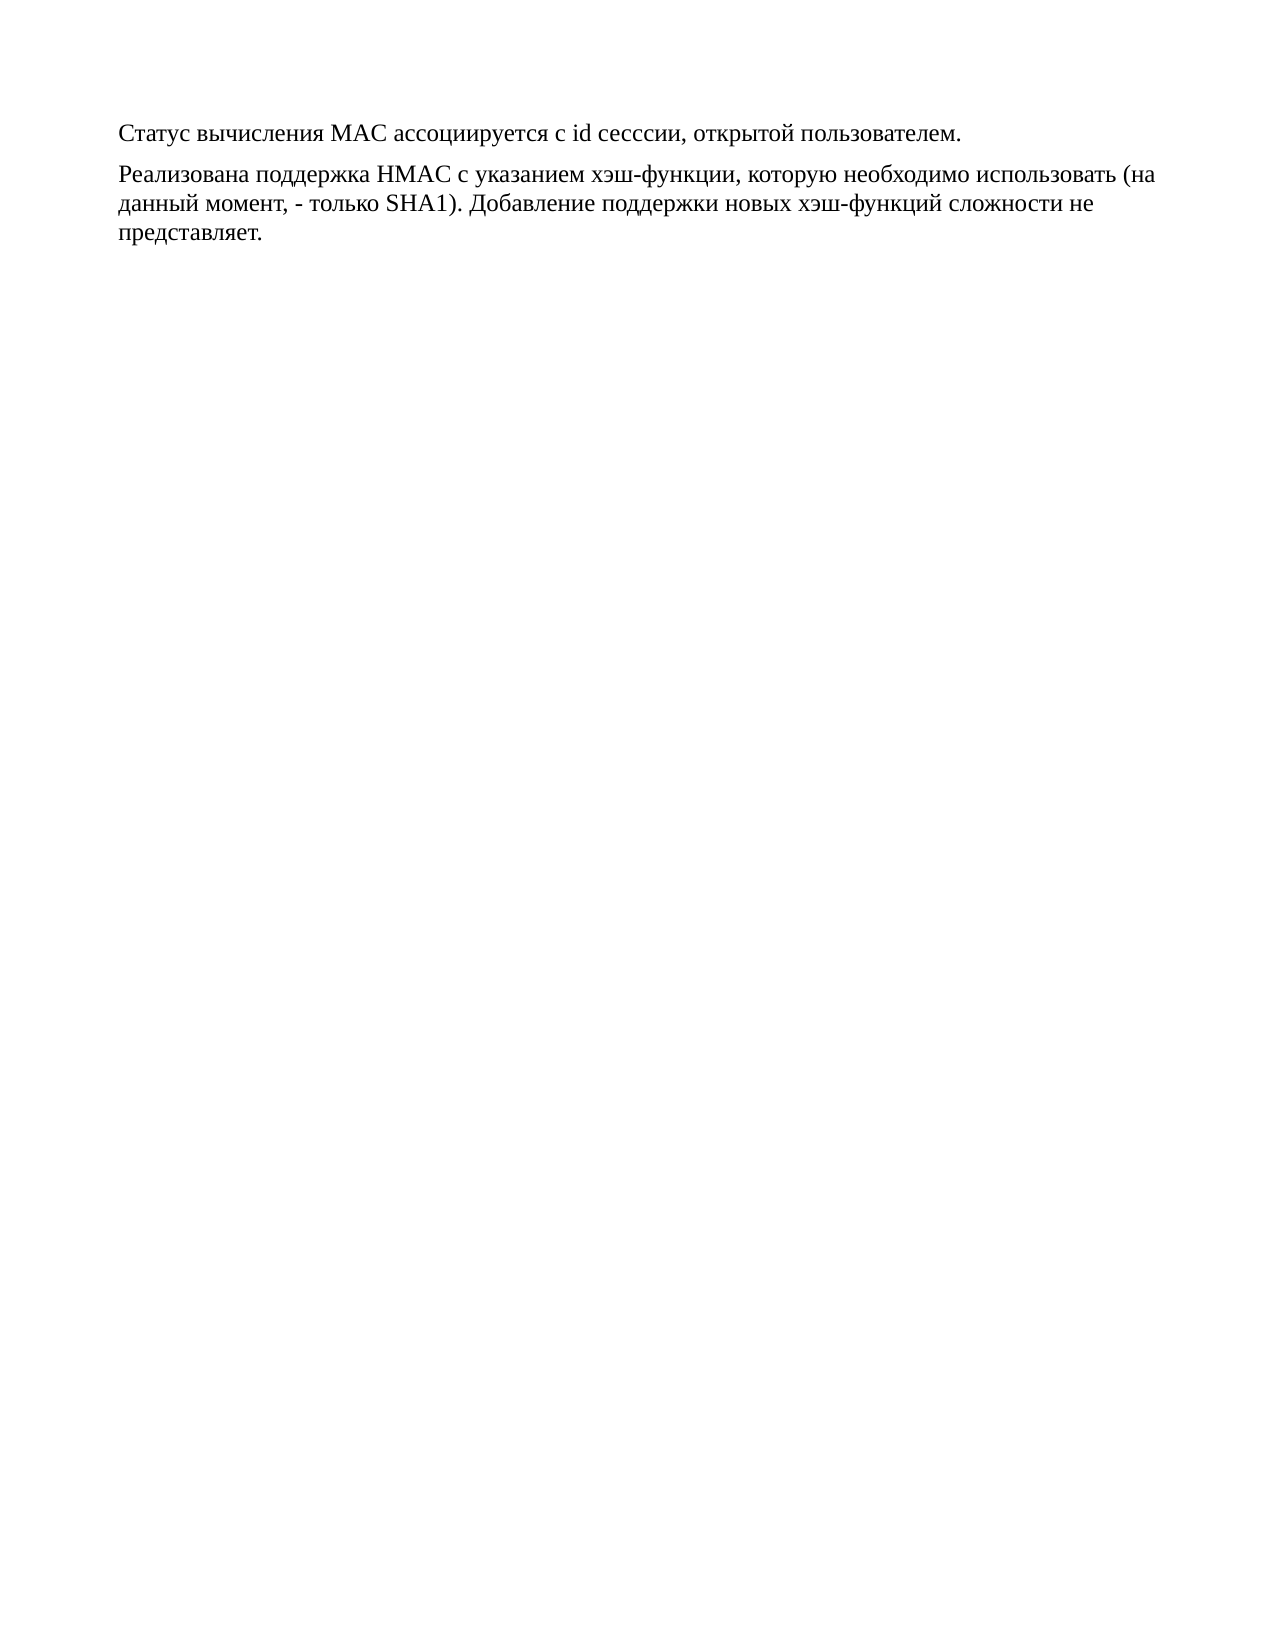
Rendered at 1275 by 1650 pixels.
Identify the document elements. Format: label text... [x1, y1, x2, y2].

text Статус вычисления MAC ассоциируется с id сесссии, открытой пользователем. [118, 118, 1157, 147]
text Реализована поддержка HMAC с указанием хэш-функции, которую необходимо использовать (на данный момент, - только SHA1). Добавление поддержки новых хэш-функций сложности не представляет. [118, 159, 1157, 246]
